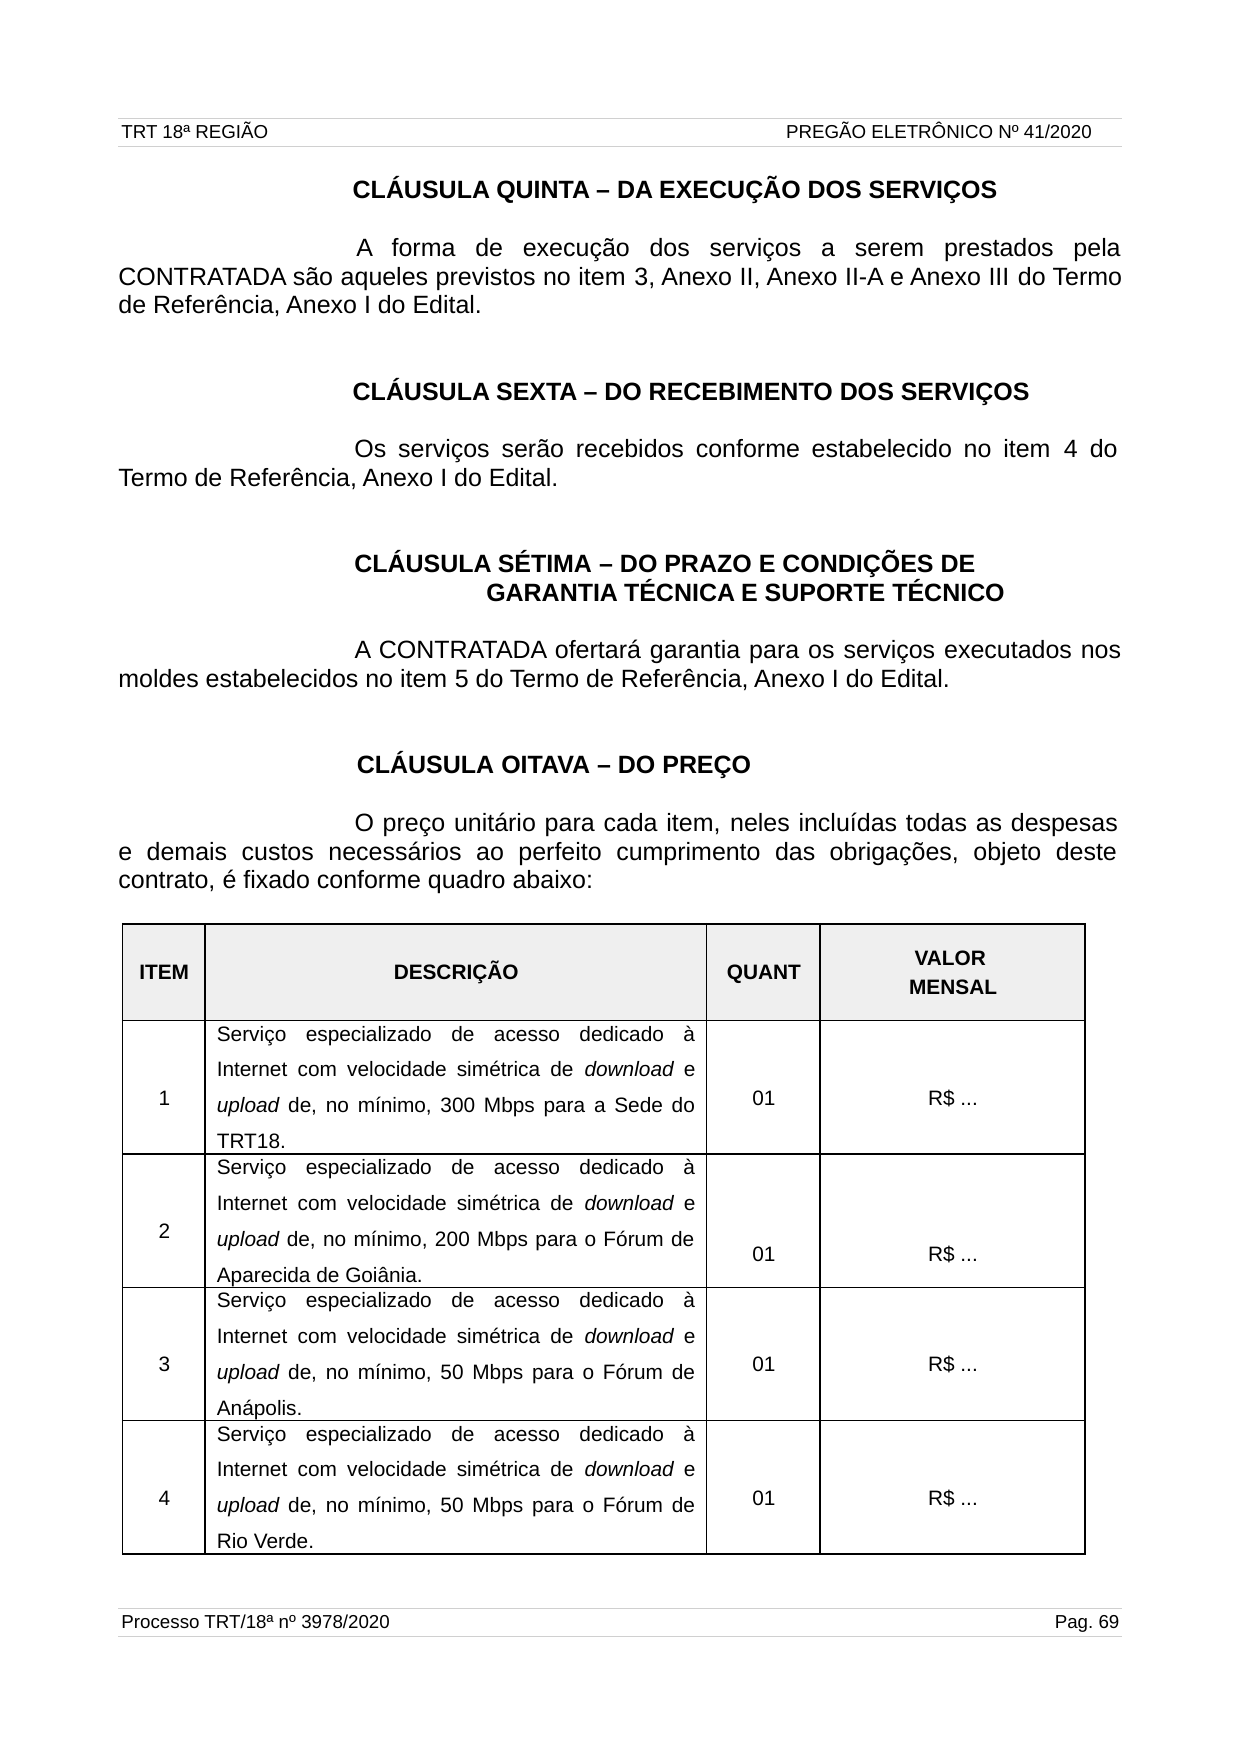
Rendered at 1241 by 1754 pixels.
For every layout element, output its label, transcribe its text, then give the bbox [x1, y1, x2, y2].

table_cell Serviço especializado de acesso dedicado à Internet com velocidade simétrica de download e upload de, no mínimo, 50 Mbps para o Fórum de Rio Verde. [206, 1421, 706, 1553]
table_header DESCRIÇÃO [206, 925, 706, 1020]
text A forma de execução dos serviços a serem prestados pela CONTRATADA são aqueles previstos no item 3, Anexo II, Anexo II-A e Anexo III do Termo de Referência, Anexo I do Edital. [118, 233, 1122, 319]
text Os serviços serão recebidos conforme estabelecido no item 4 do Termo de Referência, Anexo I do Edital. [118, 434, 1117, 492]
table_cell R$ ... [821, 1021, 1084, 1153]
table_cell 01 [707, 1155, 819, 1286]
text A CONTRATADA ofertará garantia para os serviços executados nos moldes estabelecidos no item 5 do Termo de Referência, Anexo I do Edital. [118, 635, 1122, 693]
text CLÁUSULA SÉTIMA – DO PRAZO E CONDIÇÕES DE [118, 549, 1117, 578]
table_cell R$ ... [821, 1421, 1084, 1553]
text O preço unitário para cada item, neles incluídas todas as despesas e demais custos necessários ao perfeito cumprimento das obrigações, objeto deste contrato, é fixado conforme quadro abaixo: [118, 808, 1118, 894]
text CLÁUSULA SEXTA – DO RECEBIMENTO DOS SERVIÇOS [118, 377, 1122, 405]
table_cell 01 [707, 1421, 819, 1553]
table_cell 2 [123, 1155, 204, 1286]
table_cell 1 [123, 1021, 204, 1153]
table_cell 01 [707, 1288, 819, 1420]
table_cell R$ ... [821, 1155, 1084, 1286]
table_header VALOR MENSAL [821, 925, 1084, 1020]
text CLÁUSULA QUINTA – DA EXECUÇÃO DOS SERVIÇOS [118, 175, 1122, 204]
text CLÁUSULA OITAVA – DO PREÇO [118, 750, 1122, 779]
table_cell R$ ... [821, 1288, 1084, 1420]
table_cell Serviço especializado de acesso dedicado à Internet com velocidade simétrica de download e upload de, no mínimo, 300 Mbps para a Sede do TRT18. [206, 1021, 706, 1153]
text GARANTIA TÉCNICA E SUPORTE TÉCNICO [118, 578, 1117, 607]
table_cell 3 [123, 1288, 204, 1420]
table_cell 01 [707, 1021, 819, 1153]
table_header ITEM [123, 925, 204, 1020]
table_cell 4 [123, 1421, 204, 1553]
table_cell Serviço especializado de acesso dedicado à Internet com velocidade simétrica de download e upload de, no mínimo, 200 Mbps para o Fórum de Aparecida de Goiânia. [206, 1155, 706, 1286]
table_header QUANT [707, 925, 819, 1020]
table_cell Serviço especializado de acesso dedicado à Internet com velocidade simétrica de download e upload de, no mínimo, 50 Mbps para o Fórum de Anápolis. [206, 1288, 706, 1420]
